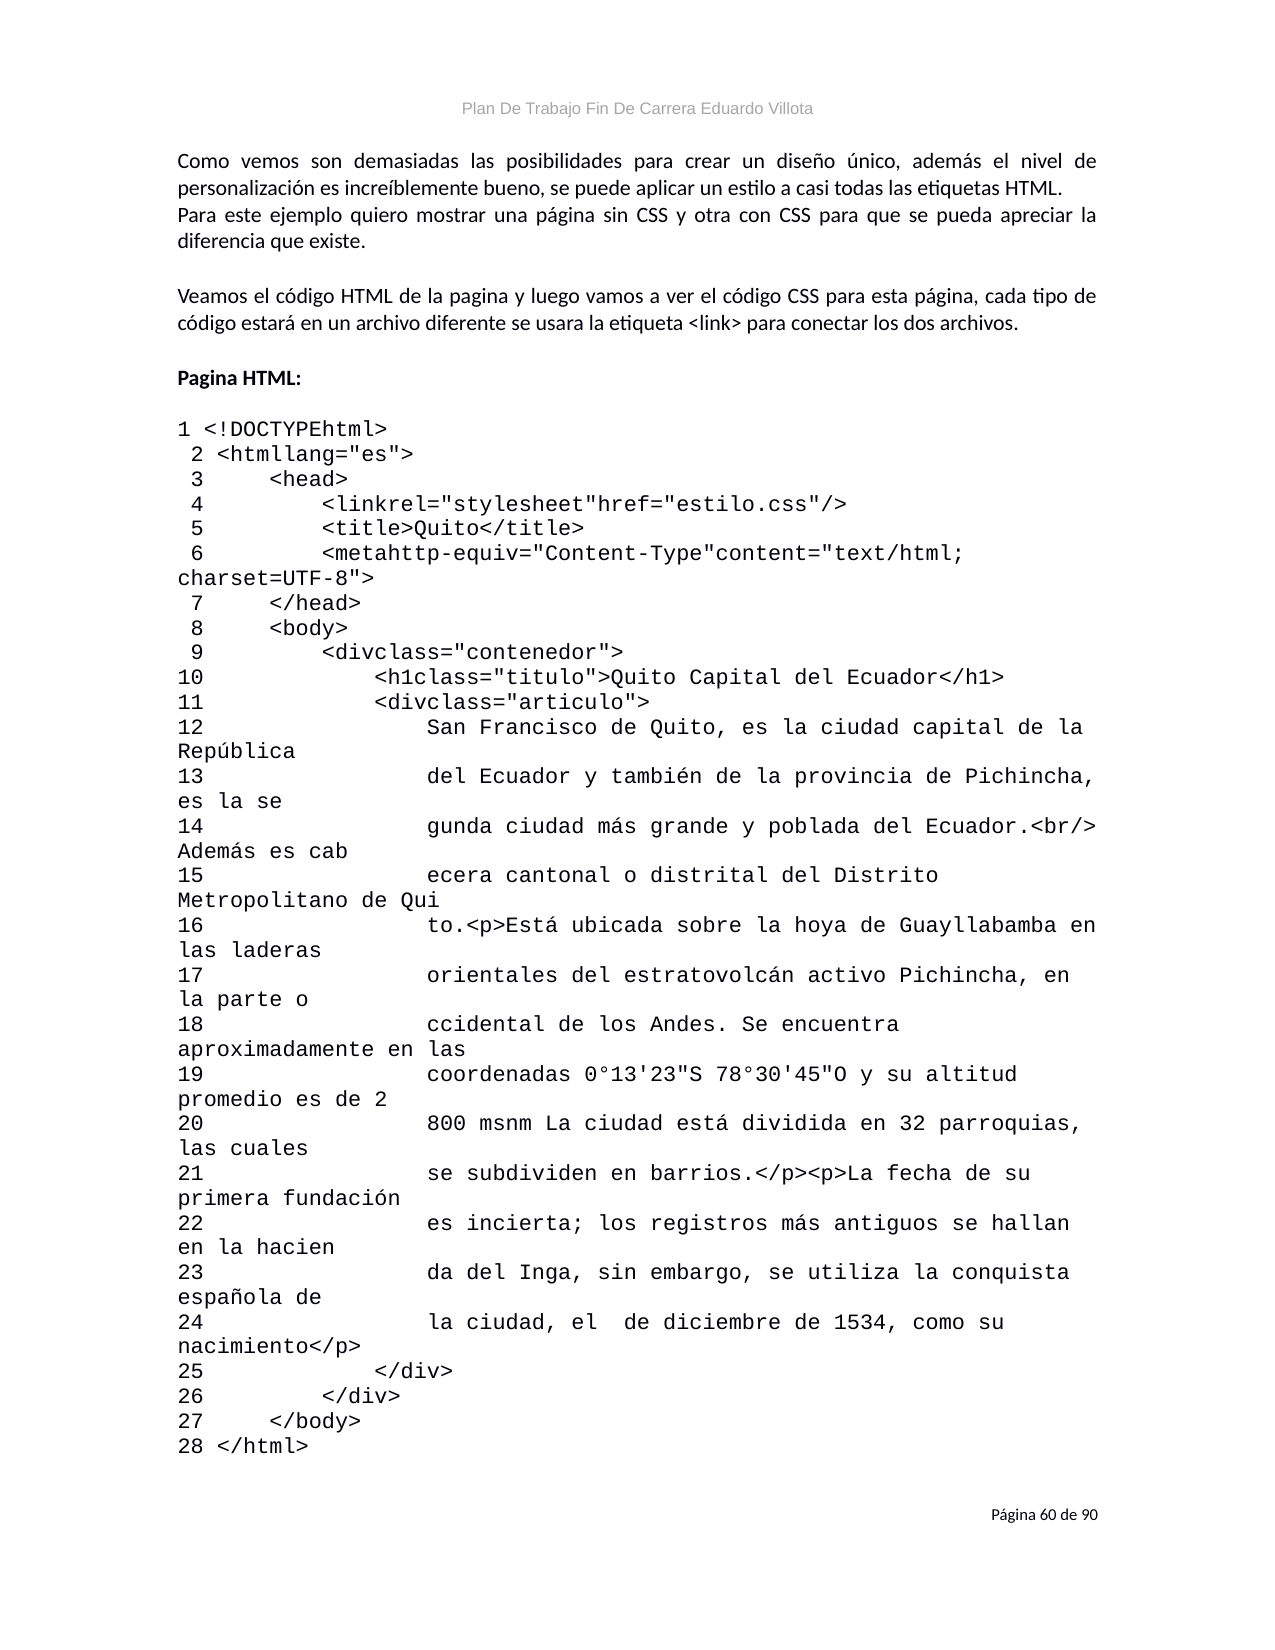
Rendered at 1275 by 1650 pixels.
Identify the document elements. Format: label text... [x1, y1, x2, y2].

text 23 da del Inga, sin embargo, se utiliza la conquista española de [177, 1261, 1098, 1311]
text 16 to.<p>Está ubicada sobre la hoya de Guayllabamba en las laderas [177, 914, 1098, 964]
text Pagina HTML: [177, 364, 1098, 390]
text 18 ccidental de los Andes. Se encuentra aproximadamente en las [177, 1013, 1098, 1063]
text 7 </head> [177, 592, 1098, 617]
text 1 <!DOCTYPEhtml> [177, 418, 1098, 443]
text 6 <metahttp-equiv="Content-Type"content="text/html; charset=UTF-8"> [177, 542, 1098, 592]
text 10 <h1class="titulo">Quito Capital del Ecuador</h1> [177, 666, 1098, 691]
text 9 <divclass="contenedor"> [177, 641, 1098, 666]
text 12 San Francisco de Quito, es la ciudad capital de la República [177, 716, 1098, 765]
text 17 orientales del estratovolcán activo Pichincha, en la parte o [177, 964, 1098, 1013]
text 21 se subdividen en barrios.</p><p>La fecha de su primera fundación [177, 1162, 1098, 1212]
text 27 </body> [177, 1410, 1098, 1435]
text 25 </div> [177, 1360, 1098, 1385]
text 24 la ciudad, el de diciembre de 1534, como su nacimiento</p> [177, 1311, 1098, 1360]
text 20 800 msnm La ciudad está dividida en 32 parroquias, las cuales [177, 1112, 1098, 1162]
text 15 ecera cantonal o distrital del Distrito Metropolitano de Qui [177, 864, 1098, 914]
text Como vemos son demasiadas las posibilidades para crear un diseño único, además el nivel de personalización es increíblemente bueno, se puede aplicar un estilo a casi todas las etiquetas HTML. [177, 148, 1098, 201]
text 14 gunda ciudad más grande y poblada del Ecuador.<br/> Además es cab [177, 815, 1098, 864]
text 4 <linkrel="stylesheet"href="estilo.css"/> [177, 493, 1098, 517]
text 5 <title>Quito</title> [177, 517, 1098, 542]
text 22 es incierta; los registros más antiguos se hallan en la hacien [177, 1212, 1098, 1261]
text 26 </div> [177, 1385, 1098, 1410]
text 3 <head> [177, 468, 1098, 493]
text 11 <divclass="articulo"> [177, 691, 1098, 716]
text 19 coordenadas 0°13′23″S 78°30′45″O y su altitud promedio es de 2 [177, 1063, 1098, 1112]
text 8 <body> [177, 617, 1098, 641]
text Veamos el código HTML de la pagina y luego vamos a ver el código CSS para esta página, cada tipo de código estará en un archivo diferente se usara la etiqueta <link> para conectar los dos archivos. [177, 282, 1098, 336]
text 2 <htmllang="es"> [177, 443, 1098, 468]
text 28 </html> [177, 1435, 1098, 1459]
text 13 del Ecuador y también de la provincia de Pichincha, es la se [177, 765, 1098, 815]
text Para este ejemplo quiero mostrar una página sin CSS y otra con CSS para que se pueda apreciar la diferencia que existe. [177, 201, 1098, 254]
